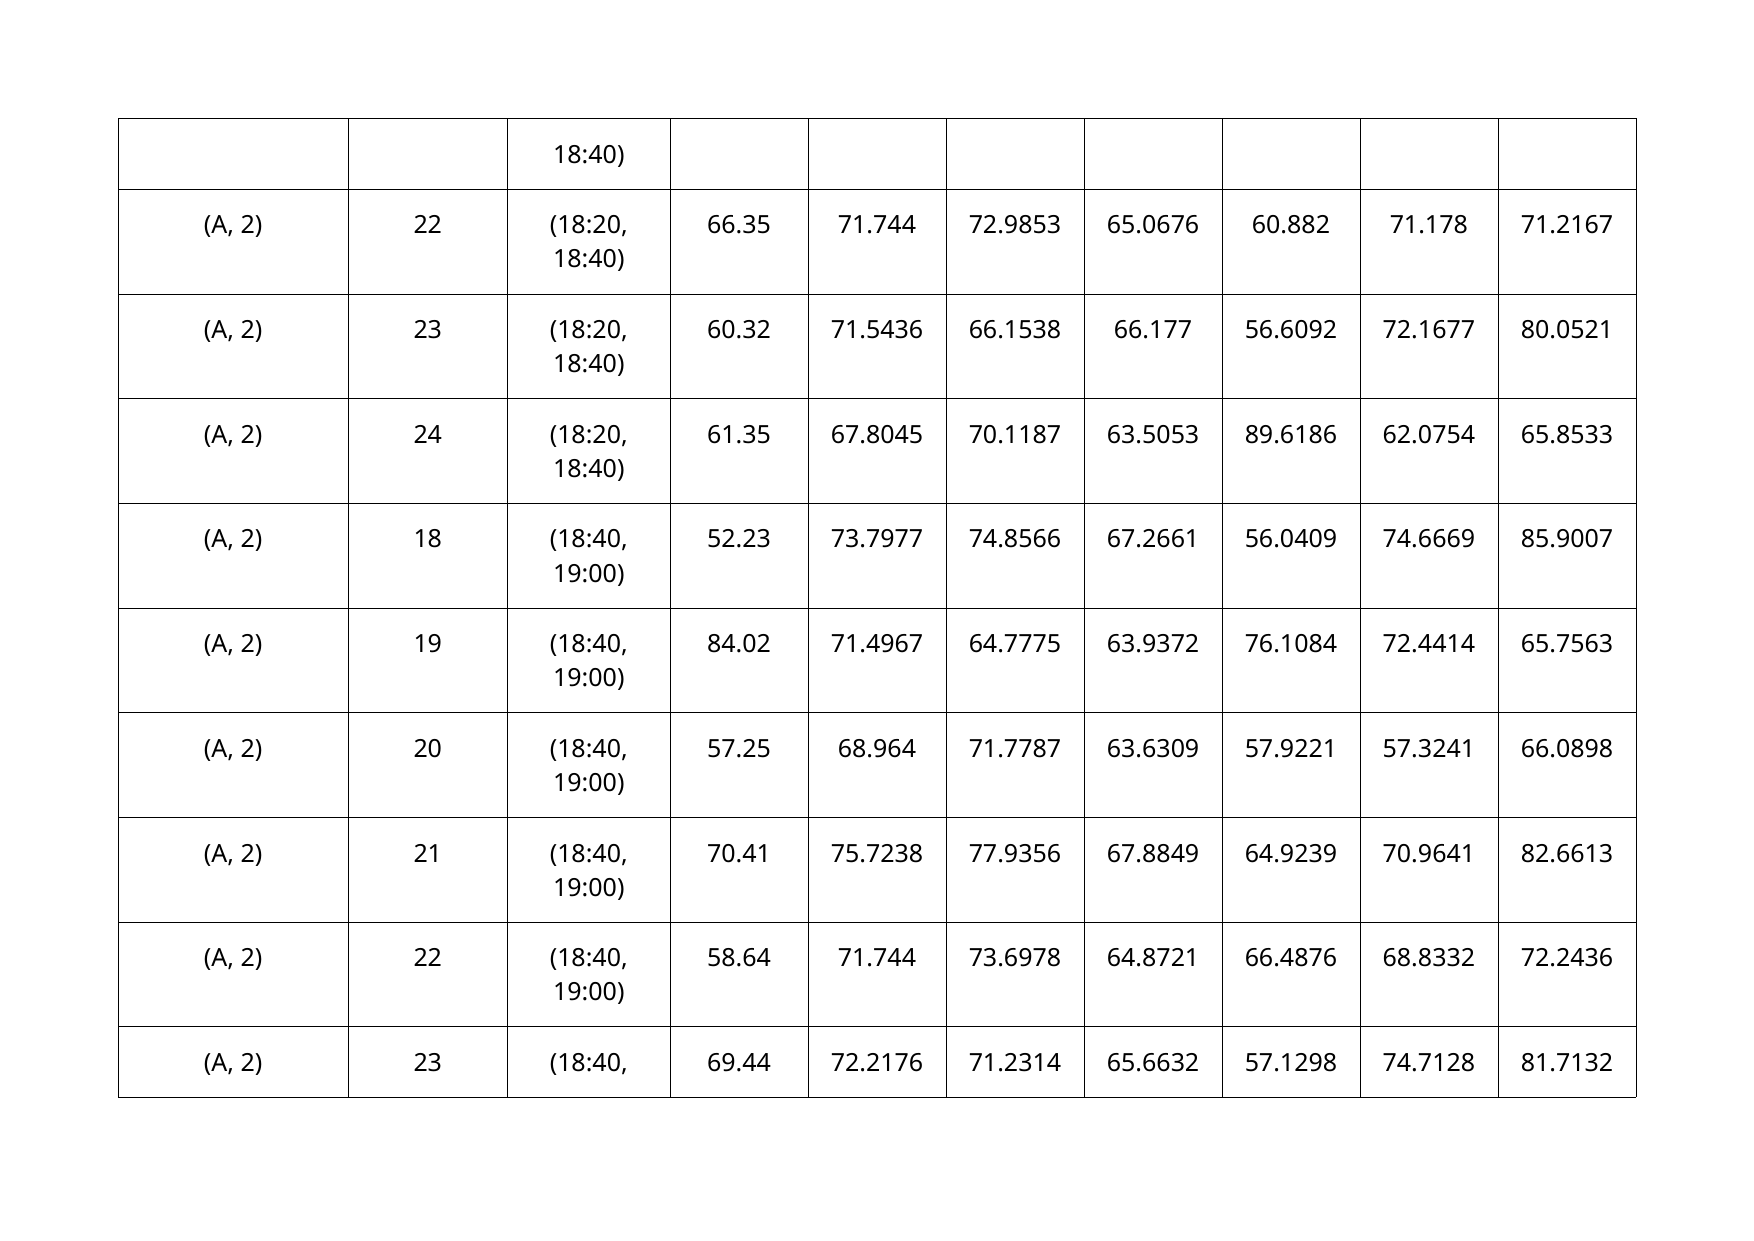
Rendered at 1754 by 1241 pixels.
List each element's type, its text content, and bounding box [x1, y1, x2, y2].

table_cell 81.7132 [1499, 1027, 1636, 1097]
table_cell [809, 119, 946, 189]
table_cell 22 [349, 190, 507, 293]
table_cell 57.3241 [1361, 713, 1498, 817]
table_cell 72.2436 [1499, 923, 1636, 1026]
table_cell 80.0521 [1499, 295, 1636, 398]
table_cell 65.7563 [1499, 609, 1636, 712]
table_cell [349, 119, 507, 189]
table_cell 73.7977 [809, 504, 946, 607]
table_cell 63.6309 [1085, 713, 1222, 817]
table_cell 68.964 [809, 713, 946, 817]
table_cell 72.9853 [947, 190, 1084, 293]
table_cell 62.0754 [1361, 399, 1498, 503]
table_cell 60.32 [671, 295, 808, 398]
table_cell (A, 2) [119, 713, 348, 817]
table_cell 71.7787 [947, 713, 1084, 817]
table_cell 74.8566 [947, 504, 1084, 607]
table_cell 71.4967 [809, 609, 946, 712]
table_cell 58.64 [671, 923, 808, 1026]
table_cell 72.1677 [1361, 295, 1498, 398]
table_cell 65.0676 [1085, 190, 1222, 293]
table_cell 23 [349, 295, 507, 398]
table_cell 76.1084 [1223, 609, 1360, 712]
table_cell 84.02 [671, 609, 808, 712]
table_cell 18:40) [508, 119, 670, 189]
table_cell 71.178 [1361, 190, 1498, 293]
table_cell [1223, 119, 1360, 189]
table_cell [671, 119, 808, 189]
table_cell 71.744 [809, 190, 946, 293]
table_cell 66.0898 [1499, 713, 1636, 817]
table_cell (A, 2) [119, 399, 348, 503]
table_cell 73.6978 [947, 923, 1084, 1026]
table_cell 71.2314 [947, 1027, 1084, 1097]
table_cell 67.2661 [1085, 504, 1222, 607]
table_cell 64.7775 [947, 609, 1084, 712]
table_cell (A, 2) [119, 190, 348, 293]
table_cell 69.44 [671, 1027, 808, 1097]
table_cell 64.8721 [1085, 923, 1222, 1026]
table_cell 65.8533 [1499, 399, 1636, 503]
table_cell 20 [349, 713, 507, 817]
table_cell (18:20, 18:40) [508, 399, 670, 503]
table_cell 89.6186 [1223, 399, 1360, 503]
table_cell 52.23 [671, 504, 808, 607]
table_cell 63.5053 [1085, 399, 1222, 503]
table_cell 57.9221 [1223, 713, 1360, 817]
table_cell 71.5436 [809, 295, 946, 398]
table_cell 22 [349, 923, 507, 1026]
table_cell 56.6092 [1223, 295, 1360, 398]
table_cell (A, 2) [119, 609, 348, 712]
table_cell (18:40, 19:00) [508, 504, 670, 607]
table_cell 21 [349, 818, 507, 922]
table_cell (A, 2) [119, 923, 348, 1026]
table_cell 75.7238 [809, 818, 946, 922]
table_cell 61.35 [671, 399, 808, 503]
table_cell 23 [349, 1027, 507, 1097]
table_cell 71.2167 [1499, 190, 1636, 293]
table_cell 66.35 [671, 190, 808, 293]
table_cell 70.9641 [1361, 818, 1498, 922]
table_cell 66.177 [1085, 295, 1222, 398]
table_cell (18:40, 19:00) [508, 713, 670, 817]
table_cell 71.744 [809, 923, 946, 1026]
table_cell 77.9356 [947, 818, 1084, 922]
table_cell 19 [349, 609, 507, 712]
table_cell 70.1187 [947, 399, 1084, 503]
table_cell 70.41 [671, 818, 808, 922]
table_cell 74.6669 [1361, 504, 1498, 607]
table_cell (A, 2) [119, 504, 348, 607]
table_cell [947, 119, 1084, 189]
table_cell (18:40, 19:00) [508, 818, 670, 922]
table_cell (A, 2) [119, 818, 348, 922]
table_cell 85.9007 [1499, 504, 1636, 607]
table_cell 72.4414 [1361, 609, 1498, 712]
table_cell [1361, 119, 1498, 189]
table_cell 68.8332 [1361, 923, 1498, 1026]
table_cell 72.2176 [809, 1027, 946, 1097]
table_cell (18:40, 19:00) [508, 609, 670, 712]
table_cell 74.7128 [1361, 1027, 1498, 1097]
table_cell (18:20, 18:40) [508, 190, 670, 293]
table_cell 57.25 [671, 713, 808, 817]
table_cell 82.6613 [1499, 818, 1636, 922]
table_cell [1085, 119, 1222, 189]
table_cell (A, 2) [119, 1027, 348, 1097]
table_cell 67.8849 [1085, 818, 1222, 922]
table_cell (18:40, 19:00) [508, 923, 670, 1026]
table_cell 60.882 [1223, 190, 1360, 293]
table_cell 66.4876 [1223, 923, 1360, 1026]
table_cell 66.1538 [947, 295, 1084, 398]
table_cell 18 [349, 504, 507, 607]
table_cell (18:20, 18:40) [508, 295, 670, 398]
table_cell [119, 119, 348, 189]
table_cell 65.6632 [1085, 1027, 1222, 1097]
table_cell (A, 2) [119, 295, 348, 398]
table_cell [1499, 119, 1636, 189]
table_cell (18:40, [508, 1027, 670, 1097]
table_cell 63.9372 [1085, 609, 1222, 712]
table_cell 64.9239 [1223, 818, 1360, 922]
table_cell 67.8045 [809, 399, 946, 503]
table_cell 24 [349, 399, 507, 503]
table_cell 56.0409 [1223, 504, 1360, 607]
table_cell 57.1298 [1223, 1027, 1360, 1097]
